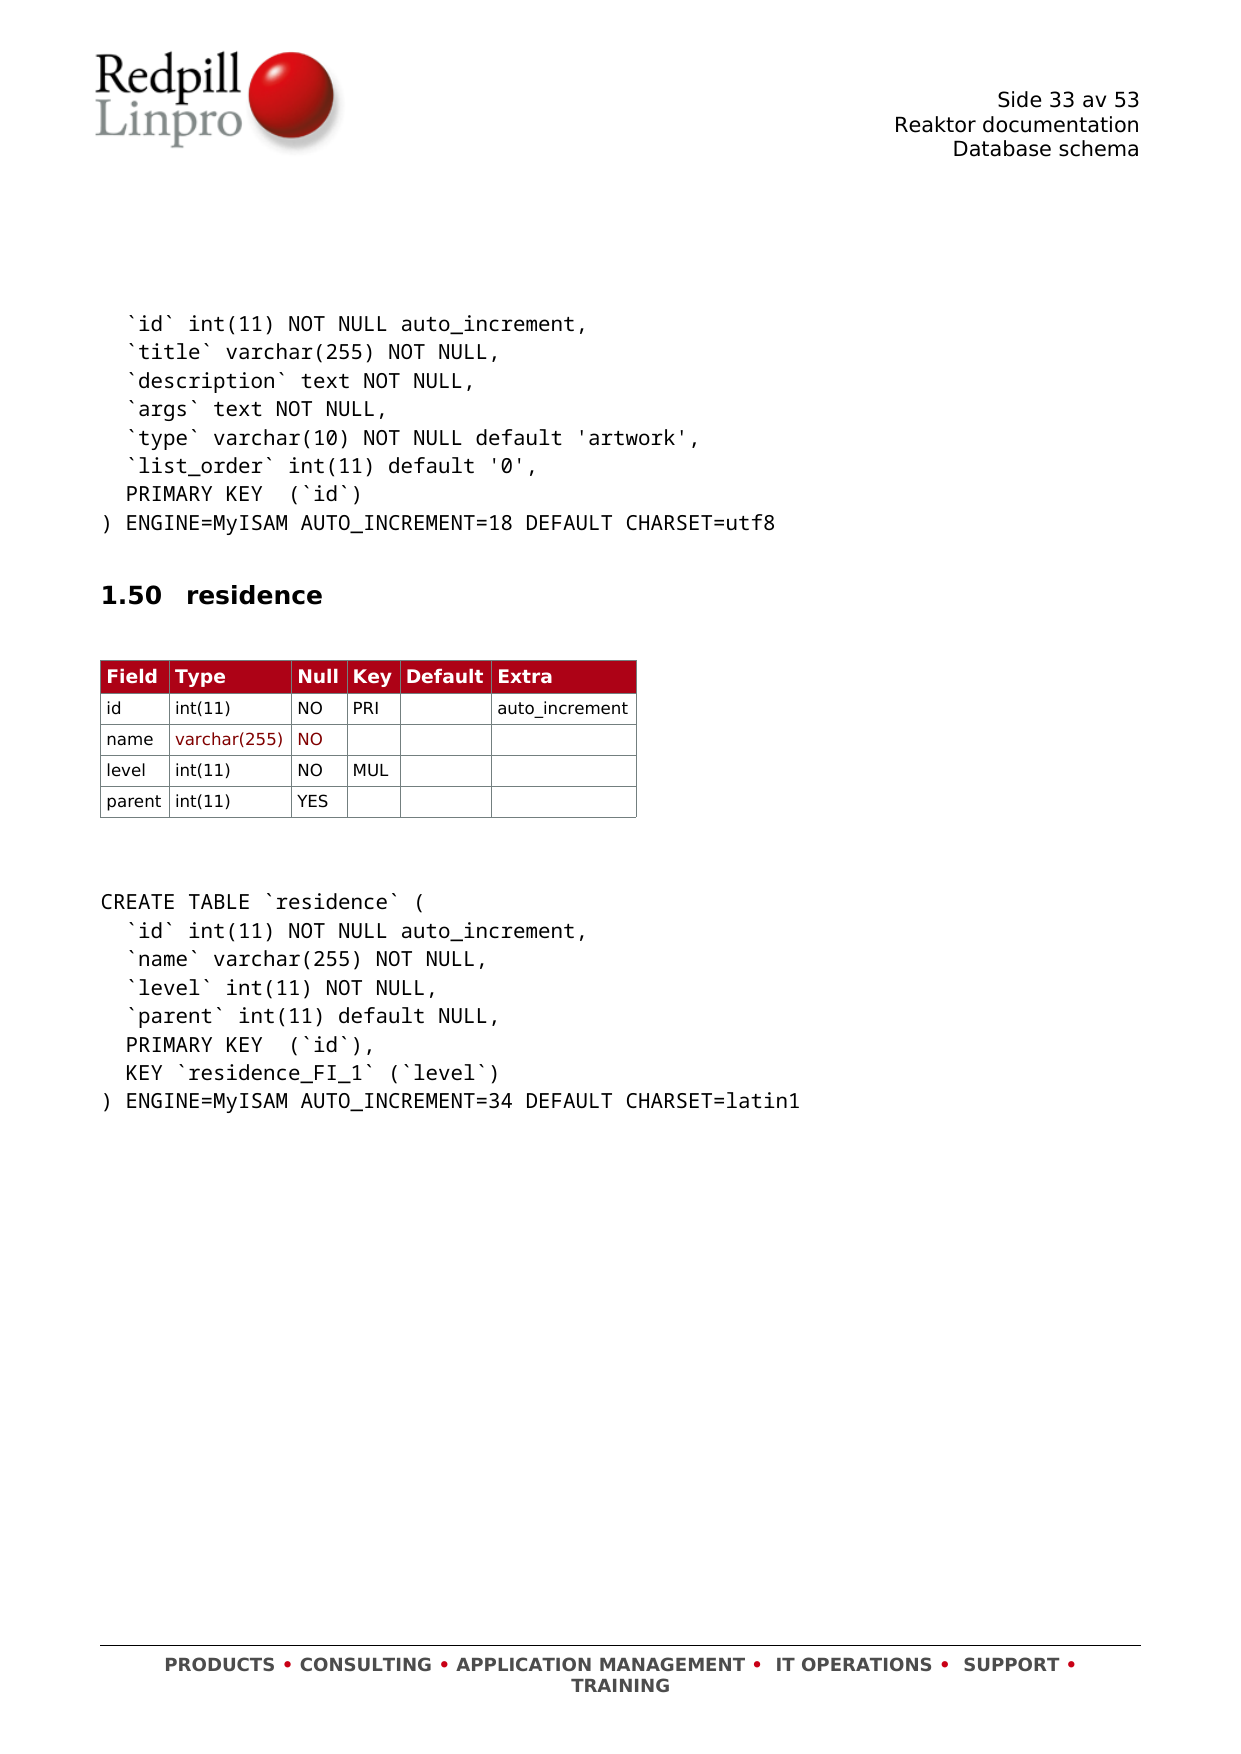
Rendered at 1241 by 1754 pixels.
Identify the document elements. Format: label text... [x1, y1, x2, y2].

table_cell NO [292, 725, 347, 755]
table_cell PRI [348, 694, 400, 724]
table_cell parent [101, 787, 169, 817]
table_cell auto_increment [492, 694, 636, 724]
table_cell int(11) [170, 787, 291, 817]
table_cell NO [292, 756, 347, 786]
text PRIMARY KEY (`id`) [100, 479, 1140, 508]
subtitle residence [100, 581, 1140, 611]
table_cell [401, 725, 491, 755]
text `parent` int(11) default NULL, [100, 1001, 1140, 1030]
table_cell int(11) [170, 756, 291, 786]
text `id` int(11) NOT NULL auto_increment, [100, 309, 1140, 337]
table_cell id [101, 694, 169, 724]
picture [84, 38, 346, 160]
text `description` text NOT NULL, [100, 366, 1140, 394]
text ) ENGINE=MyISAM AUTO_INCREMENT=18 DEFAULT CHARSET=utf8 [100, 508, 1140, 536]
table_header Key [348, 661, 400, 693]
text `args` text NOT NULL, [100, 394, 1140, 423]
text CREATE TABLE `residence` ( [100, 887, 1140, 916]
table_header Type [170, 661, 291, 693]
table_cell name [101, 725, 169, 755]
table_cell YES [292, 787, 347, 817]
table_header Null [292, 661, 347, 693]
table_header Extra [492, 661, 636, 693]
table_cell [401, 787, 491, 817]
table_cell [401, 694, 491, 724]
text `list_order` int(11) default '0', [100, 451, 1140, 479]
text PRIMARY KEY (`id`), [100, 1030, 1140, 1058]
table_cell [492, 787, 636, 817]
text ) ENGINE=MyISAM AUTO_INCREMENT=34 DEFAULT CHARSET=latin1 [100, 1087, 1140, 1115]
table_cell varchar(255) [170, 725, 291, 755]
table_header Default [401, 661, 491, 693]
text `level` int(11) NOT NULL, [100, 973, 1140, 1001]
table_cell [348, 725, 400, 755]
text `id` int(11) NOT NULL auto_increment, [100, 916, 1140, 944]
text `name` varchar(255) NOT NULL, [100, 944, 1140, 973]
table_cell MUL [348, 756, 400, 786]
table_cell level [101, 756, 169, 786]
table_cell [492, 756, 636, 786]
table_header Field [101, 661, 169, 693]
text `type` varchar(10) NOT NULL default 'artwork', [100, 423, 1140, 451]
table_cell [492, 725, 636, 755]
text KEY `residence_FI_1` (`level`) [100, 1058, 1140, 1087]
text `title` varchar(255) NOT NULL, [100, 337, 1140, 366]
table_cell int(11) [170, 694, 291, 724]
table_cell [401, 756, 491, 786]
table_cell NO [292, 694, 347, 724]
table_cell [348, 787, 400, 817]
